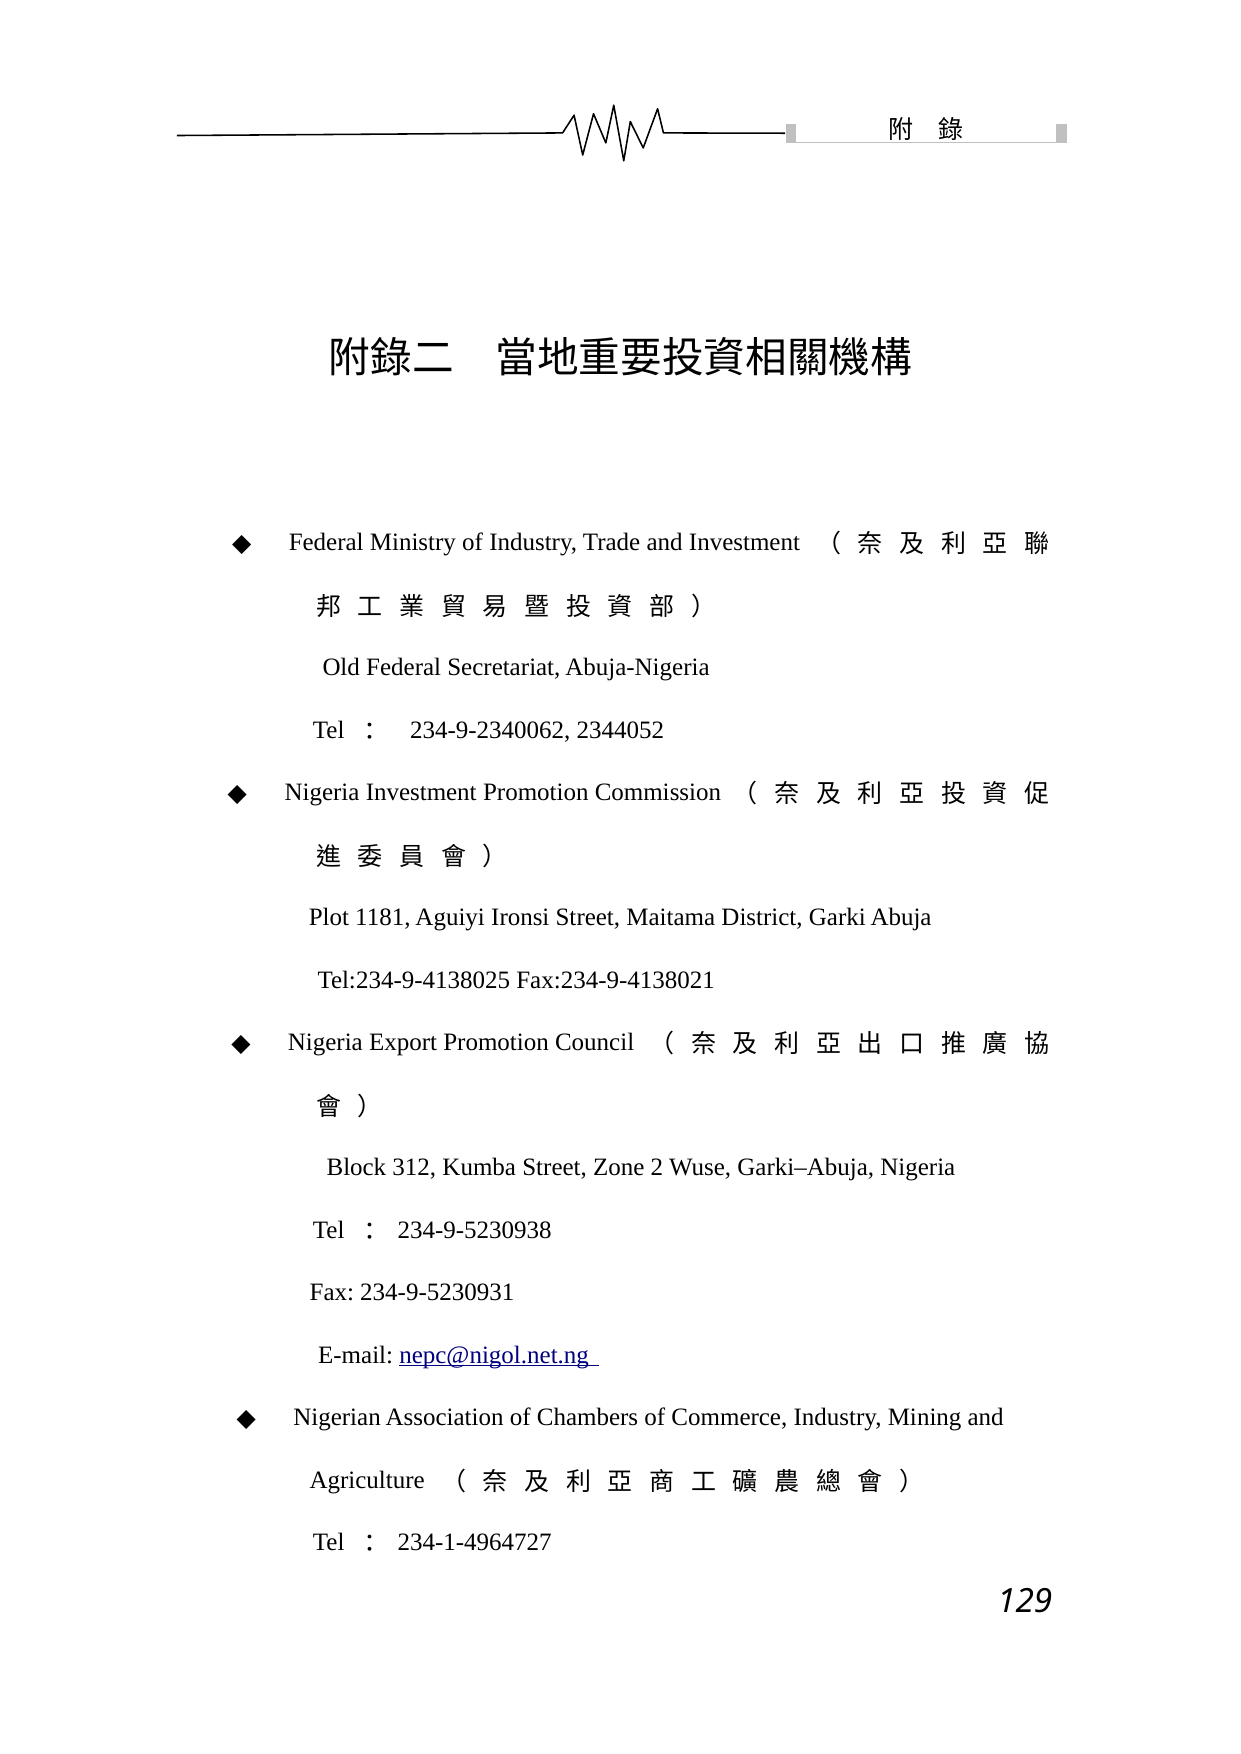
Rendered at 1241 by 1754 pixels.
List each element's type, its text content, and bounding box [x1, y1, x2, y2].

text Plot 1181, Aguiyi Ironsi Street, Maitama District, Garki Abuja [281, 875, 1058, 938]
text Tel：234-9-2340062, 2344052 [281, 688, 1058, 750]
text ◆ Nigeria Investment Promotion Commission（奈及利亞投資促進委員會） [207, 750, 1058, 875]
text 附錄二 當地重要投資相關機構 [183, 313, 1058, 375]
text Tel：234-1-4964727 [281, 1500, 1058, 1563]
text Block 312, Kumba Street, Zone 2 Wuse, Garki–Abuja, Nigeria [281, 1125, 1058, 1188]
text E-mail: nepc@nigol.net.ng [281, 1313, 1058, 1375]
text ◆ Nigerian Association of Chambers of Commerce, Industry, Mining and Agriculture （奈及利亞商工礦農總會） [207, 1375, 1058, 1500]
text Old Federal Secretariat, Abuja-Nigeria [281, 625, 1058, 688]
text Tel：234-9-5230938 [281, 1188, 1058, 1250]
text ◆ Nigeria Export Promotion Council（奈及利亞出口推廣協會） [207, 1000, 1058, 1125]
text Tel:234-9-4138025 Fax:234-9-4138021 [281, 938, 1058, 1000]
text ◆ Federal Ministry of Industry, Trade and Investment（奈及利亞聯邦工業貿易暨投資部） [207, 500, 1058, 625]
text Fax: 234-9-5230931 [281, 1250, 1058, 1313]
